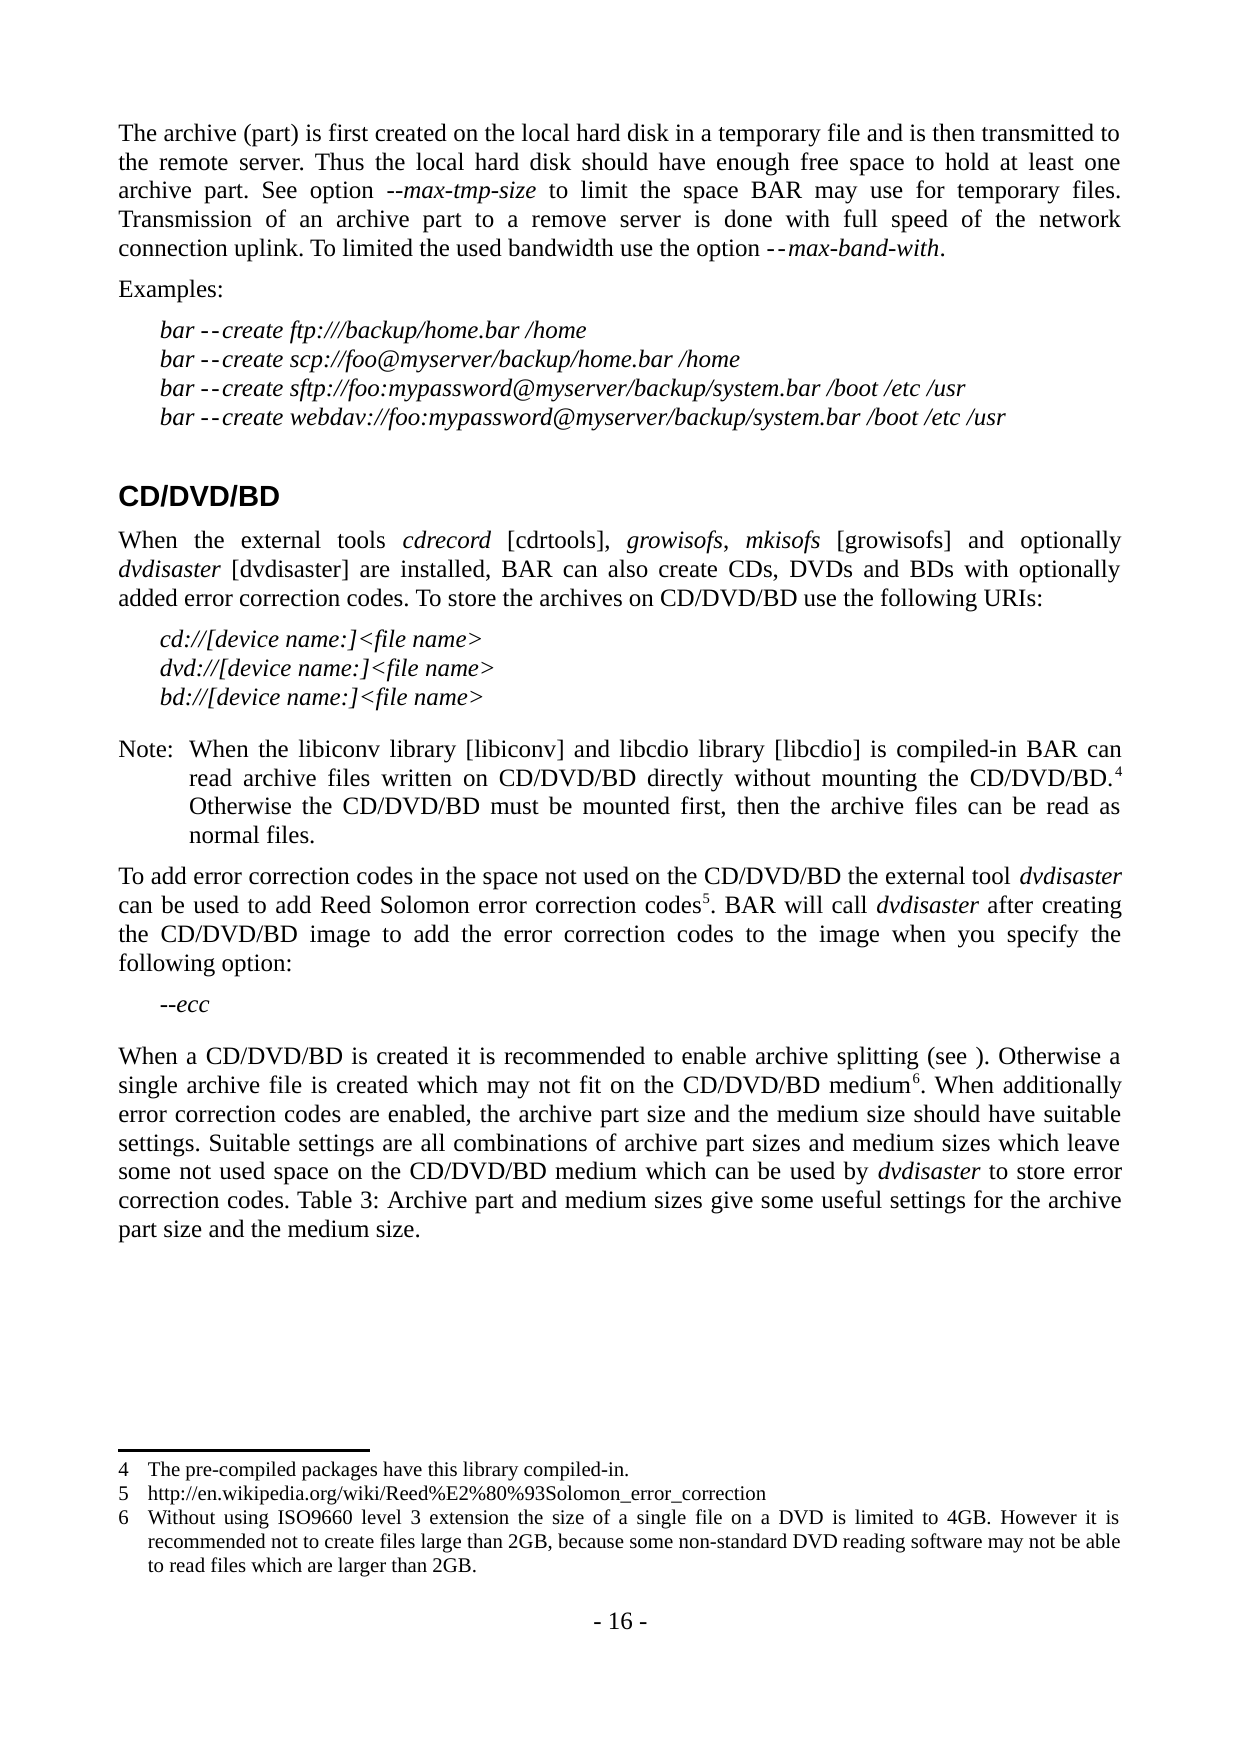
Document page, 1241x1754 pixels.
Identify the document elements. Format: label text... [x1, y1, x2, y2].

text bar ‑‑create scp://foo@myserver/backup/home.bar /home [159, 344, 1122, 373]
text bar ‑‑create webdav://foo:mypassword@myserver/backup/system.bar /boot /etc /usr [159, 402, 1122, 431]
text Note: When the libiconv library [libiconv] and libcdio library [libcdio] is compiled-in BAR can read archive files written on CD/DVD/BD directly without mounting the CD/DVD/BD. Otherwise the CD/DVD/BD must be mounted first, then the archive files can be read as normal files. [118, 734, 1122, 849]
text bar ‑‑create sftp://foo:mypassword@myserver/backup/system.bar /boot /etc /usr [159, 373, 1122, 402]
text bd://[device name:]<file name> [159, 682, 1122, 710]
text The pre-compiled packages have this library compiled-in. [118, 1457, 1122, 1481]
text cd://[device name:]<file name> [159, 624, 1122, 653]
text The archive (part) is first created on the local hard disk in a temporary file and is then transmitted to the remote server. Thus the local hard disk should have enough free space to hold at least one archive part. See option ‑‑max-tmp-size to limit the space BAR may use for temporary files. Transmission of an archive part to a remove server is done with full speed of the network connection uplink. To limited the used bandwidth use the option ‑‑max-band-with. [118, 118, 1122, 262]
text When the external tools cdrecord [cdrtools], growisofs, mkisofs [growisofs] and optionally dvdisaster [dvdisaster] are installed, BAR can also create CDs, DVDs and BDs with optionally added error correction codes. To store the archives on CD/DVD/BD use the following URIs: [118, 525, 1122, 612]
text dvd://[device name:]<file name> [159, 653, 1122, 682]
text bar ‑‑create ftp:///backup/home.bar /home [159, 316, 1122, 344]
text Examples: [118, 274, 1122, 303]
text To add error correction codes in the space not used on the CD/DVD/BD the external tool dvdisaster can be used to add Reed Solomon error correction codes. BAR will call dvdisaster after creating the CD/DVD/BD image to add the error correction codes to the image when you specify the following option: [118, 861, 1122, 976]
text Without using ISO9660 level 3 extension the size of a single file on a DVD is limited to 4GB. However it is recommended not to create files large than 2GB, because some non-standard DVD reading software may not be able to read files which are larger than 2GB. [118, 1505, 1122, 1577]
text When a CD/DVD/BD is created it is recommended to enable archive splitting (see ). Otherwise a single archive file is created which may not fit on the CD/DVD/BD medium. When additionally error correction codes are enabled, the archive part size and the medium size should have suitable settings. Suitable settings are all combinations of archive part sizes and medium sizes which leave some not used space on the CD/DVD/BD medium which can be used by dvdisaster to store error correction codes. Table 3: Archive part and medium sizes give some useful settings for the archive part size and the medium size. [118, 1041, 1122, 1243]
text --ecc [159, 989, 1122, 1018]
subtitle CD/DVD/BD [118, 479, 1122, 513]
text http://en.wikipedia.org/wiki/Reed%E2%80%93Solomon_error_correction [118, 1481, 1122, 1505]
